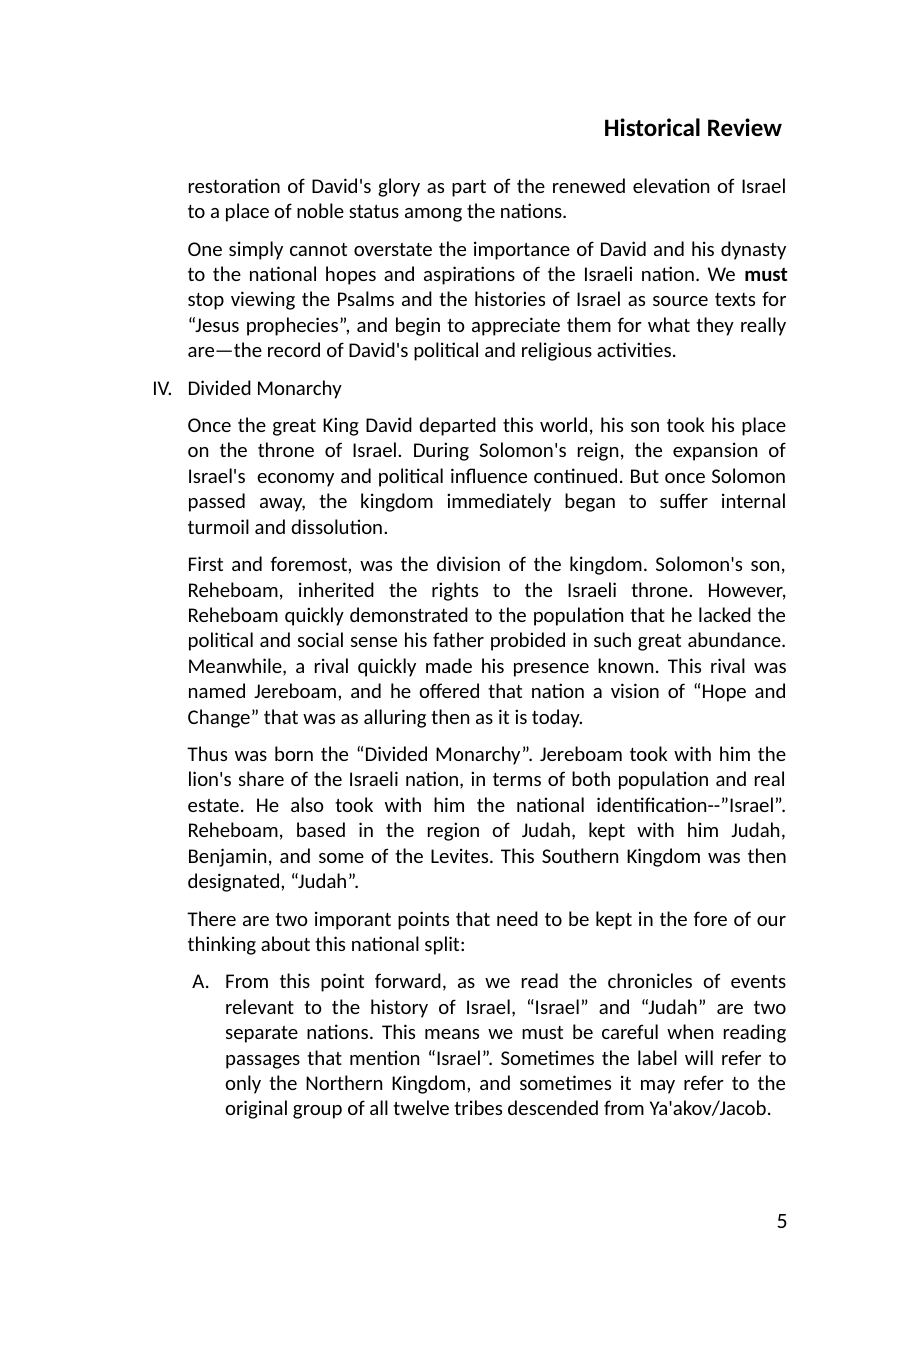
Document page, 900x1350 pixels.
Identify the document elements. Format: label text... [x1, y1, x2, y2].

list There are two imporant points that need to be kept in the fore of our thinking about this national split: [172, 906, 787, 957]
list Divided Monarchy [172, 375, 787, 400]
list Thus was born the “Divided Monarchy”. Jereboam took with him the lion's share of the Israeli nation, in terms of both population and real estate. He also took with him the national identification--”Israel”. Reheboam, based in the region of Judah, kept with him Judah, Benjamin, and some of the Levites. This Southern Kingdom was then designated, “Judah”. [172, 741, 787, 894]
list First and foremost, was the division of the kingdom. Solomon's son, Reheboam, inherited the rights to the Israeli throne. However, Reheboam quickly demonstrated to the population that he lacked the political and social sense his father probided in such great abundance. Meanwhile, a rival quickly made his presence known. This rival was named Jereboam, and he offered that nation a vision of “Hope and Change” that was as alluring then as it is today. [172, 551, 787, 729]
list Once the great King David departed this world, his son took his place on the throne of Israel. During Solomon's reign, the expansion of Israel's economy and political influence continued. But once Solomon passed away, the kingdom immediately began to suffer internal turmoil and dissolution. [172, 412, 787, 539]
list One simply cannot overstate the importance of David and his dynasty to the national hopes and aspirations of the Israeli nation. We must stop viewing the Psalms and the histories of Israel as source texts for “Jesus prophecies”, and begin to appreciate them for what they really are—the record of David's political and religious activities. [172, 236, 787, 363]
list restoration of David's glory as part of the renewed elevation of Israel to a place of noble status among the nations. [172, 173, 787, 224]
list From this point forward, as we read the chronicles of events relevant to the history of Israel, “Israel” and “Judah” are two separate nations. This means we must be careful when reading passages that mention “Israel”. Sometimes the label will refer to only the Northern Kingdom, and sometimes it may refer to the original group of all twelve tribes descended from Ya'akov/Jacob. [187, 968, 787, 1121]
